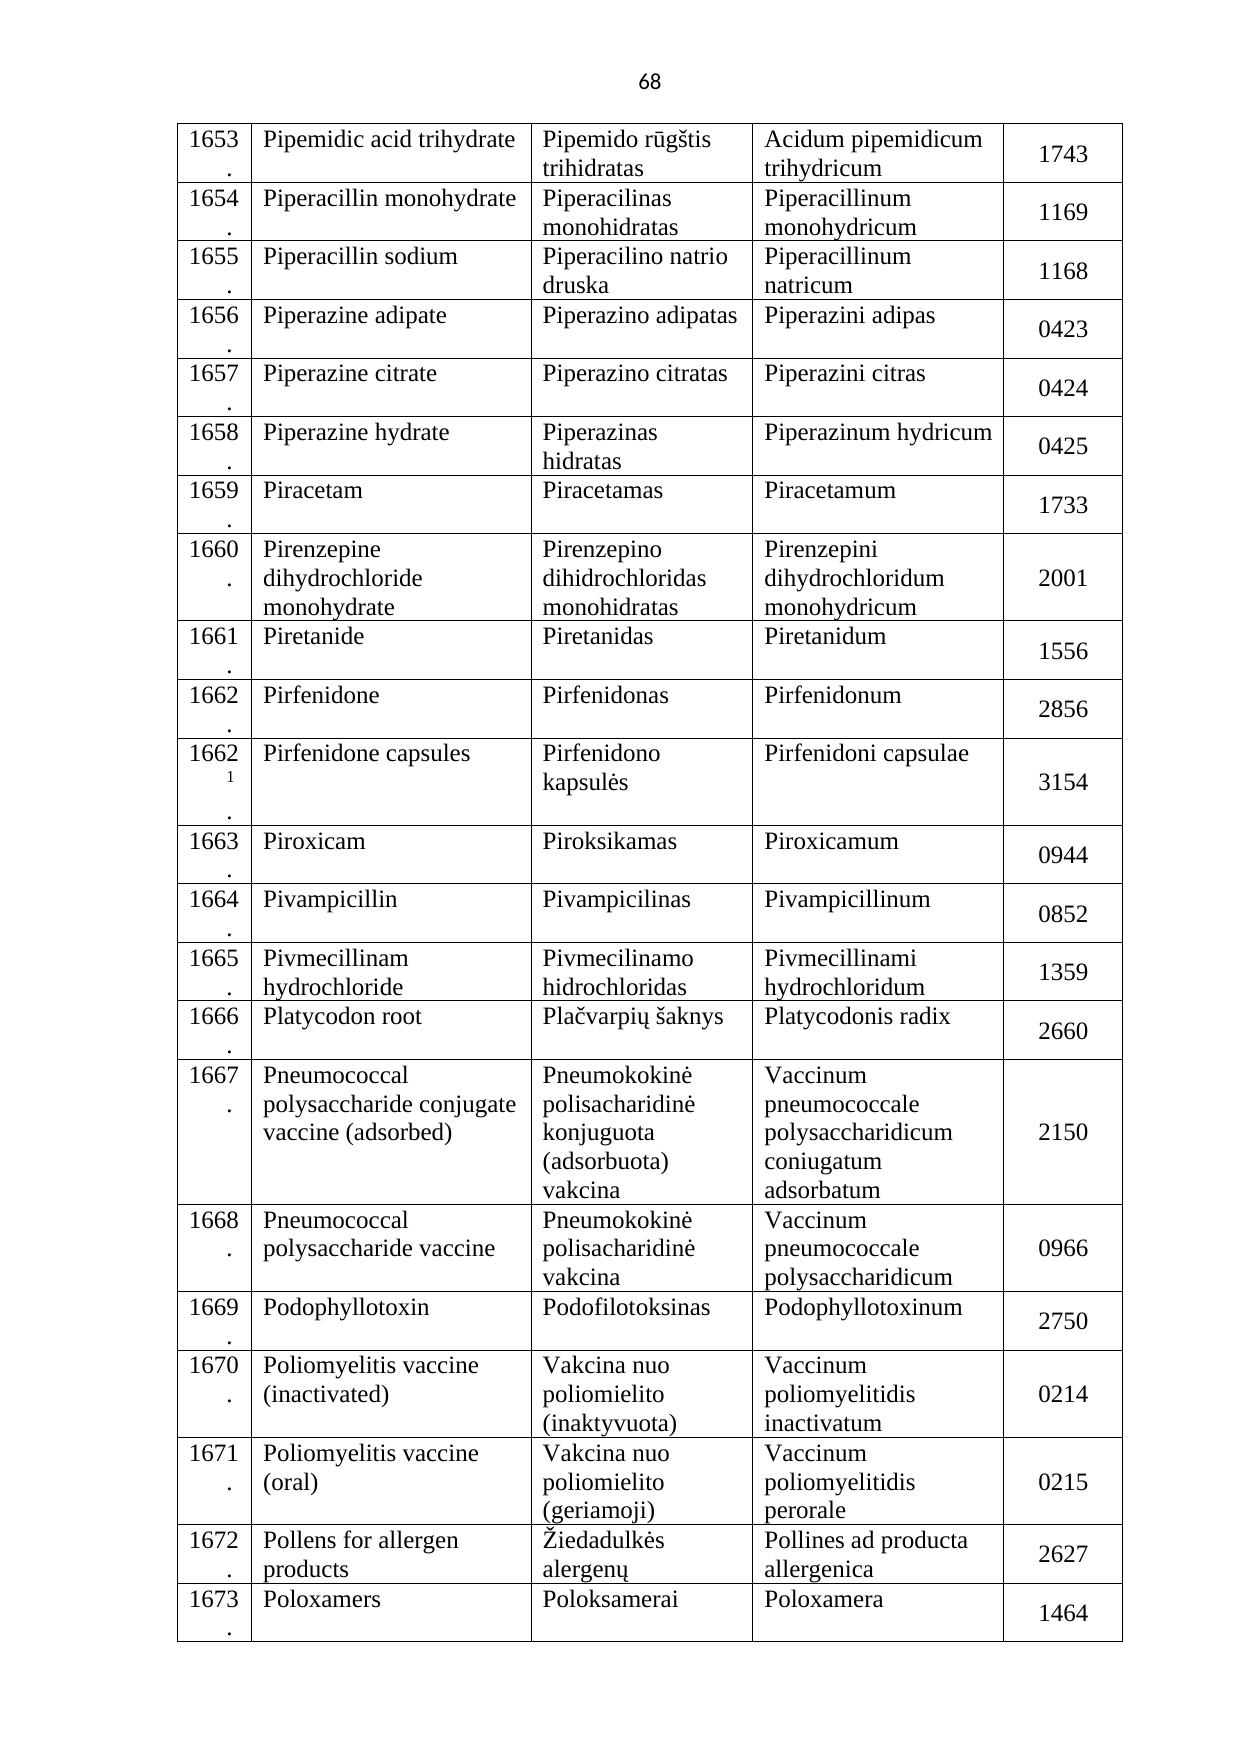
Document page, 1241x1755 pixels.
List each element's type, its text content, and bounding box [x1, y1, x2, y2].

table_cell Vakcina nuo poliomielito (geriamoji) [532, 1438, 752, 1524]
table_cell 16621. [178, 739, 251, 825]
table_cell 1556 [1004, 621, 1122, 679]
table_cell 1653. [178, 124, 251, 182]
table_cell 2856 [1004, 680, 1122, 737]
table_cell Pipemido rūgštis trihidratas [532, 124, 752, 182]
table_cell Poloksamerai [532, 1584, 752, 1641]
table_cell Pirenzepine dihydrochloride monohydrate [252, 534, 531, 620]
table_cell Piperazine hydrate [252, 417, 531, 474]
table_cell Platycodon root [252, 1001, 531, 1059]
table_cell 1659. [178, 476, 251, 533]
table_cell Piretanidas [532, 621, 752, 679]
table_cell Pneumokokinė polisacharidinė vakcina [532, 1205, 752, 1291]
table_cell Poloxamera [753, 1584, 1003, 1641]
table_cell Vakcina nuo poliomielito (inaktyvuota) [532, 1351, 752, 1437]
table_cell Pivmecillinam hydrochloride [252, 943, 531, 1000]
table_cell Pivmecillinami hydrochloridum [753, 943, 1003, 1000]
table_cell Pirfenidoni capsulae [753, 739, 1003, 825]
table_cell 1673. [178, 1584, 251, 1641]
table_cell 1663. [178, 826, 251, 883]
table_cell Plačvarpių šaknys [532, 1001, 752, 1059]
table_cell Piperazino adipatas [532, 300, 752, 357]
table_cell Piperacilinas monohidratas [532, 183, 752, 240]
table_cell 1654. [178, 183, 251, 240]
table_cell Piperacillinum monohydricum [753, 183, 1003, 240]
table_cell 0214 [1004, 1351, 1122, 1437]
table_cell 1670. [178, 1351, 251, 1437]
table_cell 0944 [1004, 826, 1122, 883]
table_cell 1665. [178, 943, 251, 1000]
table_cell Piperacillinum natricum [753, 241, 1003, 299]
table_cell Pneumococcal polysaccharide conjugate vaccine (adsorbed) [252, 1060, 531, 1204]
table_cell 1656. [178, 300, 251, 357]
table_cell Piperazinas hidratas [532, 417, 752, 474]
table_cell Pivampicillinum [753, 884, 1003, 942]
table_cell Pirenzepini dihydrochloridum monohydricum [753, 534, 1003, 620]
table_cell Piperazinum hydricum [753, 417, 1003, 474]
table_cell 0215 [1004, 1438, 1122, 1524]
table_cell Piracetamas [532, 476, 752, 533]
table_cell Pivampicillin [252, 884, 531, 942]
table_cell 3154 [1004, 739, 1122, 825]
table_cell 1672. [178, 1525, 251, 1583]
table_cell Žiedadulkės alergenų [532, 1525, 752, 1583]
table_cell Piperacillin sodium [252, 241, 531, 299]
table_cell Pollines ad producta allergenica [753, 1525, 1003, 1583]
table_cell Pneumococcal polysaccharide vaccine [252, 1205, 531, 1291]
table_cell Pneumokokinė polisacharidinė konjuguota (adsorbuota) vakcina [532, 1060, 752, 1204]
table_cell Podophyllotoxinum [753, 1292, 1003, 1349]
table_cell Podophyllotoxin [252, 1292, 531, 1349]
table_cell Vaccinum poliomyelitidis perorale [753, 1438, 1003, 1524]
table_cell 1669. [178, 1292, 251, 1349]
table_cell Pirfenidone [252, 680, 531, 737]
table_cell Piperazino citratas [532, 359, 752, 416]
table_cell 1743 [1004, 124, 1122, 182]
table_cell Vaccinum pneumococcale polysaccharidicum coniugatum adsorbatum [753, 1060, 1003, 1204]
table_cell 1660. [178, 534, 251, 620]
table_cell Poloxamers [252, 1584, 531, 1641]
table_cell 2627 [1004, 1525, 1122, 1583]
table_cell Piperacillin monohydrate [252, 183, 531, 240]
table_cell Piretanidum [753, 621, 1003, 679]
table_cell Acidum pipemidicum trihydricum [753, 124, 1003, 182]
table_cell Piroksikamas [532, 826, 752, 883]
table_cell 2001 [1004, 534, 1122, 620]
table_cell Poliomyelitis vaccine (inactivated) [252, 1351, 531, 1437]
table_cell 1661. [178, 621, 251, 679]
table_cell Vaccinum pneumococcale polysaccharidicum [753, 1205, 1003, 1291]
table_cell Poliomyelitis vaccine (oral) [252, 1438, 531, 1524]
table_cell 0423 [1004, 300, 1122, 357]
table_cell Pirfenidono kapsulės [532, 739, 752, 825]
table_cell Piroxicamum [753, 826, 1003, 883]
table_cell Platycodonis radix [753, 1001, 1003, 1059]
table_cell 1359 [1004, 943, 1122, 1000]
table_cell Pirfenidone capsules [252, 739, 531, 825]
table_cell Vaccinum poliomyelitidis inactivatum [753, 1351, 1003, 1437]
table_cell Pirfenidonas [532, 680, 752, 737]
table_cell 1464 [1004, 1584, 1122, 1641]
table_cell 1168 [1004, 241, 1122, 299]
table_cell 1657. [178, 359, 251, 416]
table_cell Pipemidic acid trihydrate [252, 124, 531, 182]
table_cell 0425 [1004, 417, 1122, 474]
table_cell 2750 [1004, 1292, 1122, 1349]
table_cell 0852 [1004, 884, 1122, 942]
table_cell 2150 [1004, 1060, 1122, 1204]
table_cell 1667. [178, 1060, 251, 1204]
table_cell Piperacilino natrio druska [532, 241, 752, 299]
table_cell 1658. [178, 417, 251, 474]
table_cell Podofilotoksinas [532, 1292, 752, 1349]
table_cell 1733 [1004, 476, 1122, 533]
table_cell 0424 [1004, 359, 1122, 416]
table_cell 1662. [178, 680, 251, 737]
table_cell Piracetam [252, 476, 531, 533]
table_cell Piretanide [252, 621, 531, 679]
table_cell 1668. [178, 1205, 251, 1291]
table_cell 1655. [178, 241, 251, 299]
table_cell Pivmecilinamo hidrochloridas [532, 943, 752, 1000]
table_cell Piperazini adipas [753, 300, 1003, 357]
table_cell Piracetamum [753, 476, 1003, 533]
table_cell Pivampicilinas [532, 884, 752, 942]
table_cell 1671. [178, 1438, 251, 1524]
table_cell Pirfenidonum [753, 680, 1003, 737]
table_cell 1169 [1004, 183, 1122, 240]
table_cell Piperazini citras [753, 359, 1003, 416]
table_cell Piroxicam [252, 826, 531, 883]
table_cell 1664. [178, 884, 251, 942]
table_cell 1666. [178, 1001, 251, 1059]
table_cell Pollens for allergen products [252, 1525, 531, 1583]
table_cell 2660 [1004, 1001, 1122, 1059]
table_cell Piperazine adipate [252, 300, 531, 357]
table_cell Piperazine citrate [252, 359, 531, 416]
table_cell 0966 [1004, 1205, 1122, 1291]
table_cell Pirenzepino dihidrochloridas monohidratas [532, 534, 752, 620]
